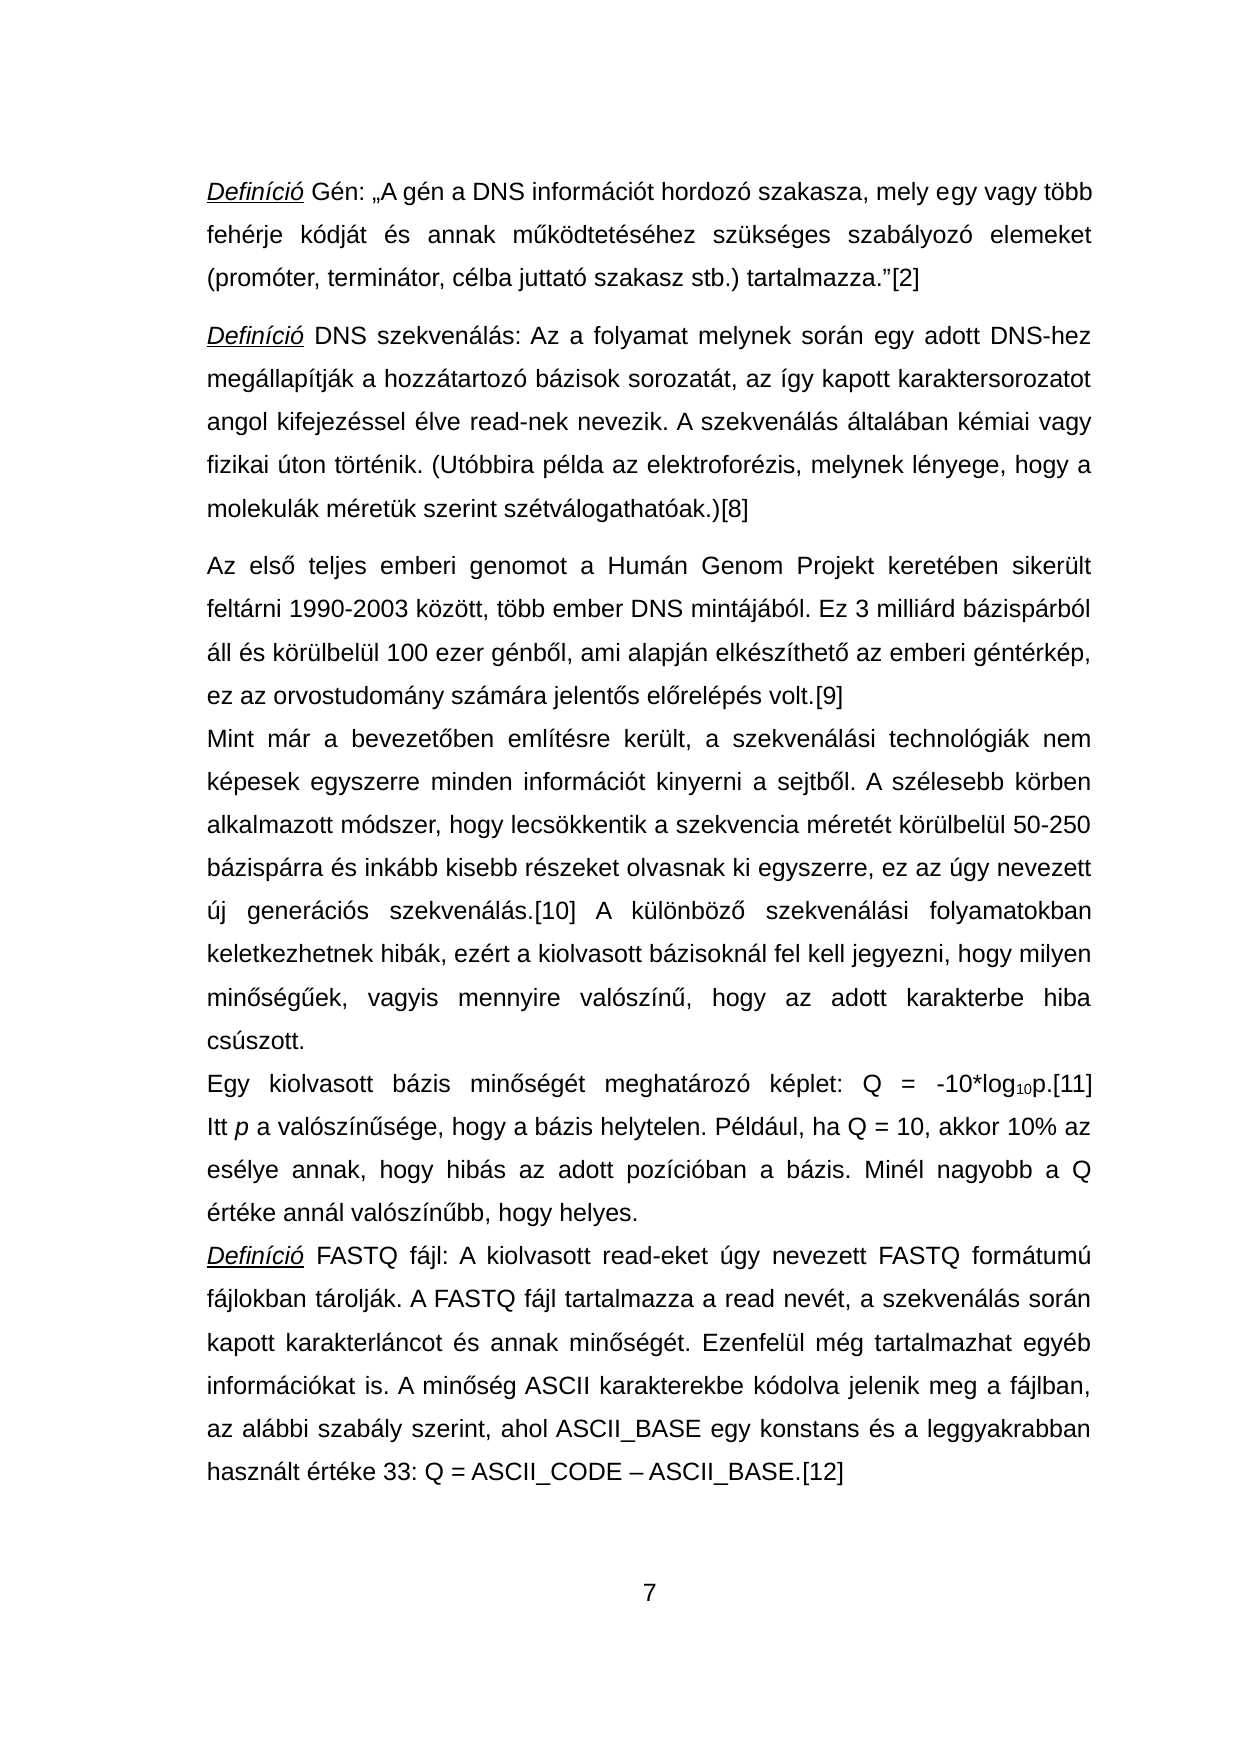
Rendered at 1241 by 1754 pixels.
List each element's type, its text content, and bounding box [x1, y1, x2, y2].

text Az első teljes emberi genomot a Humán Genom Projekt keretében sikerült feltárni 1990-2003 között, több ember DNS mintájából. Ez 3 milliárd bázispárból áll és körülbelül 100 ezer génből, ami alapján elkészíthető az emberi géntérkép, ez az orvostudomány számára jelentős előrelépés volt.[9] [207, 551, 1093, 709]
text Mint már a bevezetőben említésre került, a szekvenálási technológiák nem képesek egyszerre minden információt kinyerni a sejtből. A szélesebb körben alkalmazott módszer, hogy lecsökkentik a szekvencia méretét körülbelül 50-250 bázispárra és inkább kisebb részeket olvasnak ki egyszerre, ez az úgy nevezett új generációs szekvenálás.[10] A különböző szekvenálási folyamatokban keletkezhetnek hibák, ezért a kiolvasott bázisoknál fel kell jegyezni, hogy milyen minőségűek, vagyis mennyire valószínű, hogy az adott karakterbe hiba csúszott. [207, 724, 1093, 1054]
text Definíció FASTQ fájl: A kiolvasott read-eket úgy nevezett FASTQ formátumú fájlokban tárolják. A FASTQ fájl tartalmazza a read nevét, a szekvenálás során kapott karakterláncot és annak minőségét. Ezenfelül még tartalmazhat egyéb információkat is. A minőség ASCII karakterekbe kódolva jelenik meg a fájlban, az alábbi szabály szerint, ahol ASCII_BASE egy konstans és a leggyakrabban használt értéke 33: Q = ASCII_CODE – ASCII_BASE.[12] [207, 1241, 1093, 1486]
text Definíció DNS szekvenálás: Az a folyamat melynek során egy adott DNS-hez megállapítják a hozzátartozó bázisok sorozatát, az így kapott karaktersorozatot angol kifejezéssel élve read-nek nevezik. A szekvenálás általában kémiai vagy fizikai úton történik. (Utóbbira példa az elektroforézis, melynek lényege, hogy a molekulák méretük szerint szétválogathatóak.)[8] [207, 321, 1093, 522]
text Definíció Gén: „A gén a DNS információt hordozó szakasza, mely egy vagy több fehérje kódját és annak működtetéséhez szükséges szabályozó elemeket (promóter, terminátor, célba juttató szakasz stb.) tartalmazza.”[2] [207, 177, 1093, 292]
text Egy kiolvasott bázis minőségét meghatározó képlet: Q = -10*log10p.[11] Itt p a valószínűsége, hogy a bázis helytelen. Például, ha Q = 10, akkor 10% az esélye annak, hogy hibás az adott pozícióban a bázis. Minél nagyobb a Q értéke annál valószínűbb, hogy helyes. [207, 1069, 1093, 1227]
